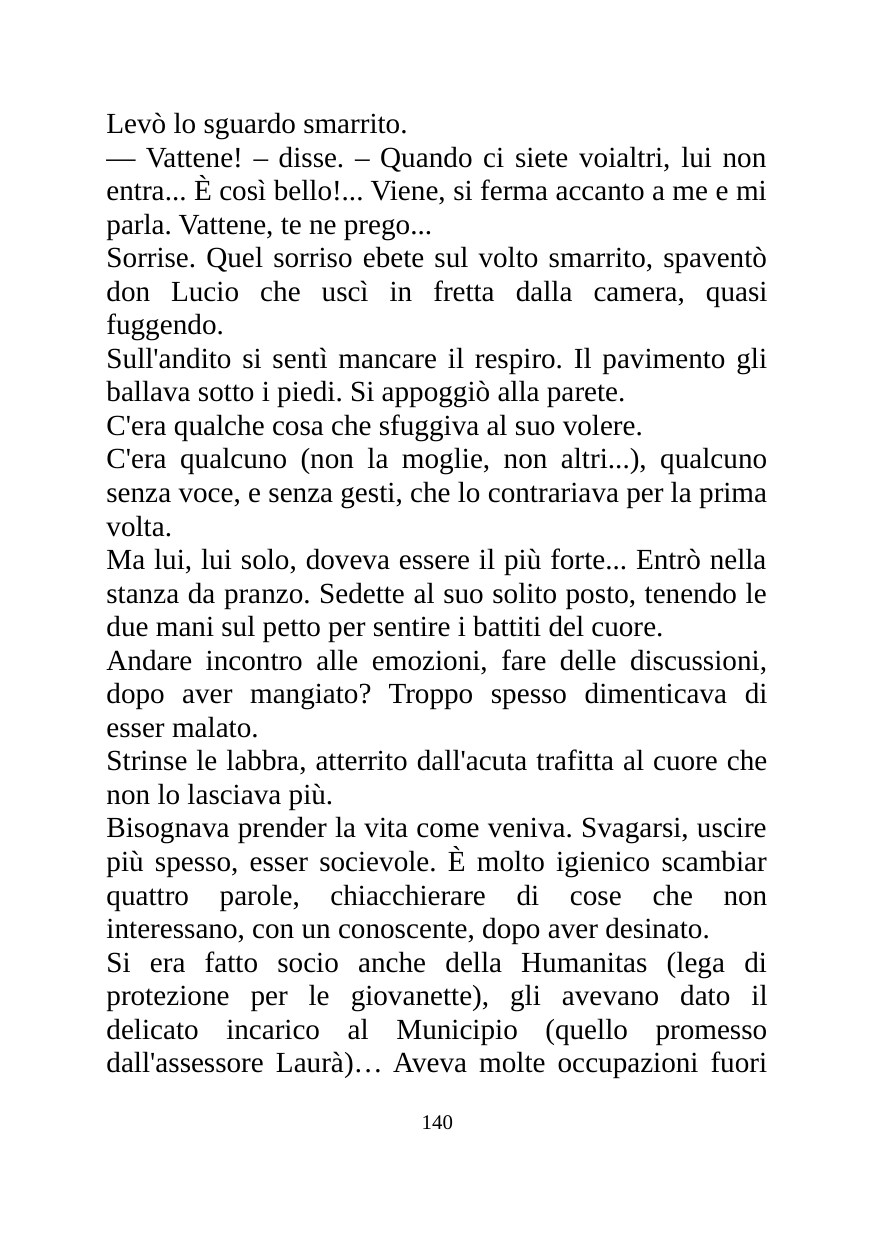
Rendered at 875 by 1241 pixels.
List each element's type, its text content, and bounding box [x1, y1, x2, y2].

text Andare incontro alle emozioni, fare delle discussioni, dopo aver mangiato? Troppo spesso dimenticava di esser malato. [106, 643, 768, 743]
text Sorrise. Quel sorriso ebete sul volto smarrito, spaventò don Lucio che uscì in fretta dalla camera, quasi fuggendo. [106, 240, 768, 341]
text — Vattene! – disse. – Quando ci siete voialtri, lui non entra... È così bello!... Viene, si ferma accanto a me e mi parla. Vattene, te ne prego... [106, 140, 768, 240]
text C'era qualcuno (non la moglie, non altri...), qualcuno senza voce, e senza gesti, che lo contrariava per la prima volta. [106, 442, 768, 542]
text Ma lui, lui solo, doveva essere il più forte... Entrò nella stanza da pranzo. Sedette al suo solito posto, tenendo le due mani sul petto per sentire i battiti del cuore. [106, 542, 768, 643]
text Bisognava prender la vita come veniva. Svagarsi, uscire più spesso, esser socievole. È molto igienico scambiar quattro parole, chiacchierare di cose che non interessano, con un conoscente, dopo aver desinato. [106, 811, 768, 945]
text Levò lo sguardo smarrito. [106, 106, 768, 140]
text Sull'andito si sentì mancare il respiro. Il pavimento gli ballava sotto i piedi. Si appoggiò alla parete. [106, 341, 768, 408]
text Strinse le labbra, atterrito dall'acuta trafitta al cuore che non lo lasciava più. [106, 743, 768, 811]
text C'era qualche cosa che sfuggiva al suo volere. [106, 408, 768, 442]
text Si era fatto socio anche della Humanitas (lega di protezione per le giovanette), gli avevano dato il delicato incarico al Municipio (quello promesso dall'assessore Laurà)… Aveva molte occupazioni fuori [106, 945, 768, 1079]
